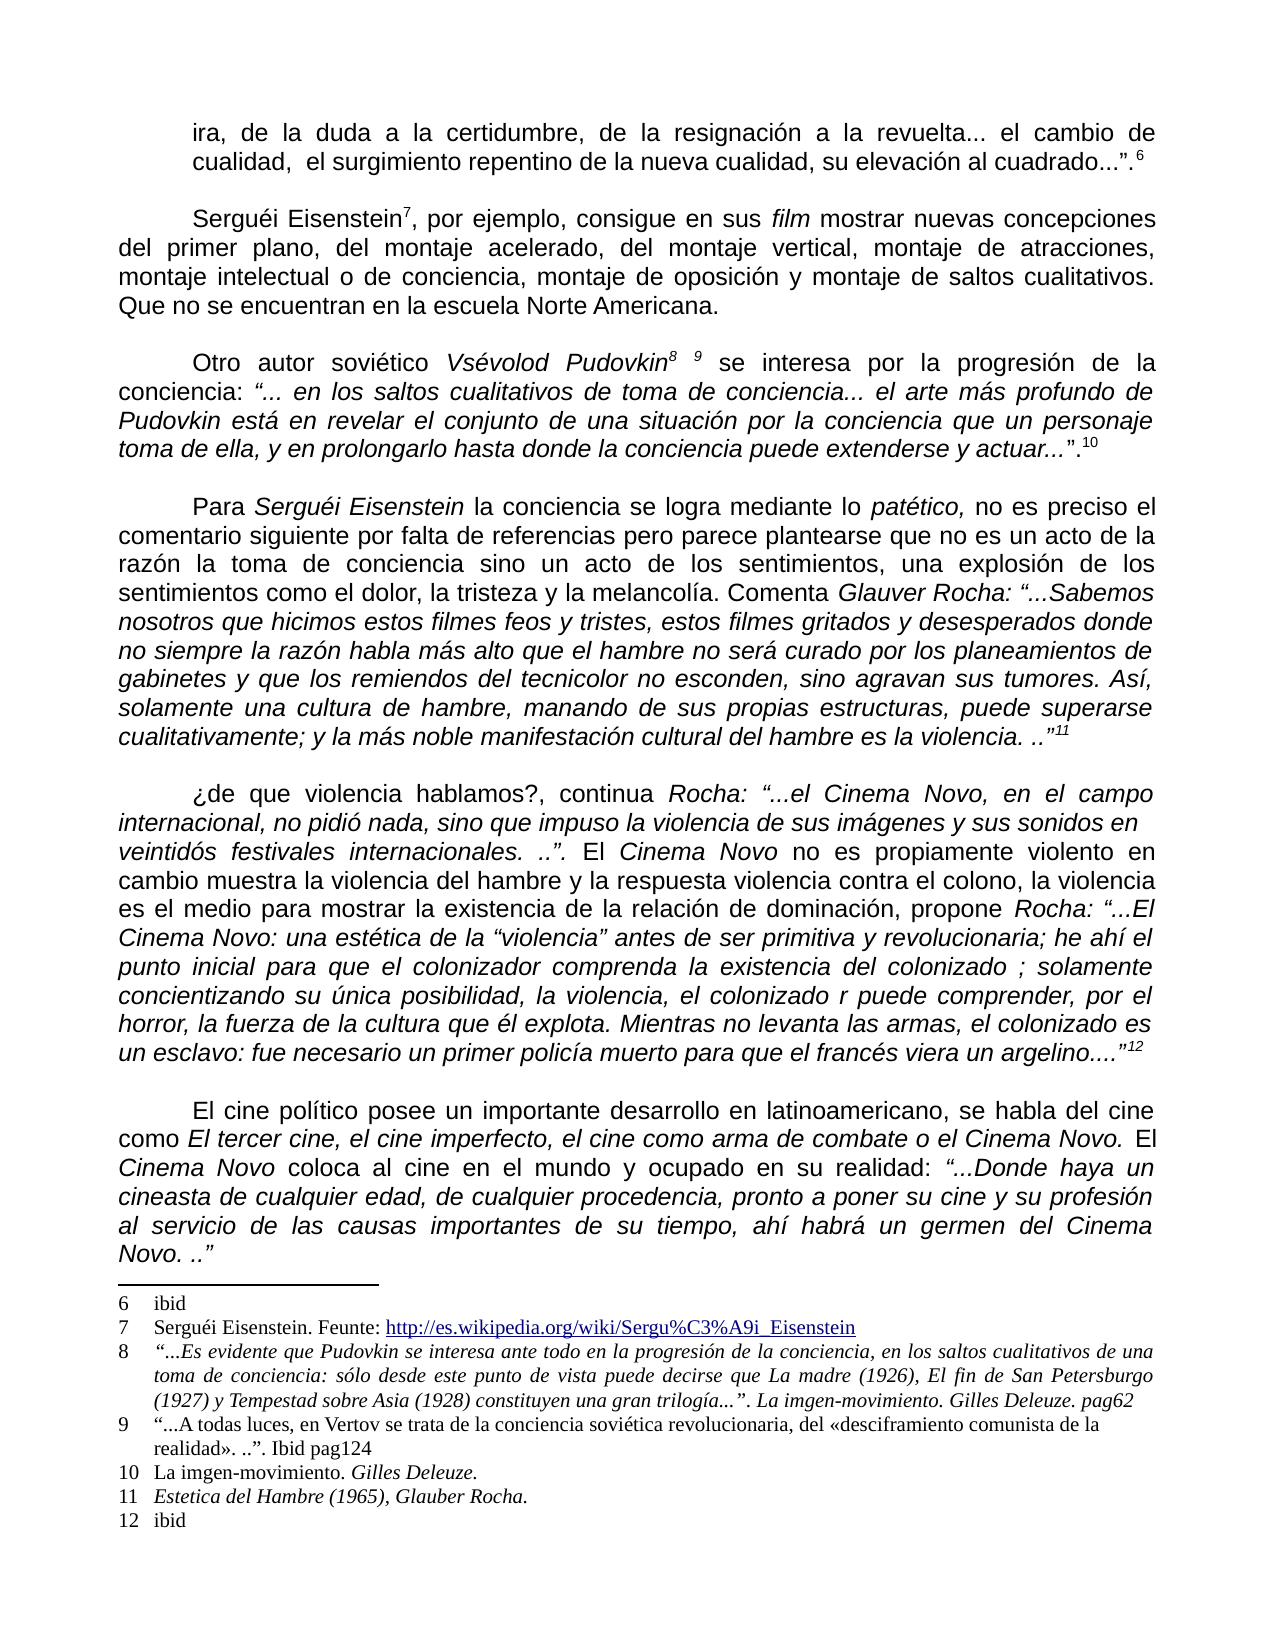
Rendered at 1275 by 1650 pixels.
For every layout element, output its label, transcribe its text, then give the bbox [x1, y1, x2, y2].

text El cine político posee un importante desarrollo en latinoamericano, se habla del cine como El tercer cine, el cine imperfecto, el cine como arma de combate o el Cinema Novo. El Cinema Novo coloca al cine en el mundo y ocupado en su realidad: “...Donde haya un cineasta de cualquier edad, de cualquier procedencia, pronto a poner su cine y su profesión al servicio de las causas importantes de su tiempo, ahí habrá un germen del Cinema Novo. ..” [118, 1096, 1157, 1268]
text Para Serguéi Eisenstein la conciencia se logra mediante lo patético, no es preciso el comentario siguiente por falta de referencias pero parece plantearse que no es un acto de la razón la toma de conciencia sino un acto de los sentimientos, una explosión de los sentimientos como el dolor, la tristeza y la melancolía. Comenta Glauver Rocha: “...Sabemos nosotros que hicimos estos filmes feos y tristes, estos filmes gritados y desesperados donde no siempre la razón habla más alto que el hambre no será curado por los planeamientos de gabinetes y que los remiendos del tecnicolor no esconden, sino agravan sus tumores. Así, solamente una cultura de hambre, manando de sus propias estructuras, puede superarse cualitativamente; y la más noble manifestación cultural del hambre es la violencia. ..” [118, 492, 1157, 751]
text Estetica del Hambre (1965), Glauber Rocha. [118, 1484, 1157, 1508]
text ibid [118, 1508, 1157, 1532]
text ibid [118, 1291, 1157, 1315]
text La imgen-movimiento. Gilles Deleuze. [118, 1460, 1157, 1484]
text Otro autor soviético Vsévolod Pudovkin se interesa por la progresión de la conciencia: “... en los saltos cualitativos de toma de conciencia... el arte más profundo de Pudovkin está en revelar el conjunto de una situación por la conciencia que un personaje toma de ella, y en prolongarlo hasta donde la conciencia puede extenderse y actuar...”. [118, 348, 1157, 463]
text ira, de la duda a la certidumbre, de la resignación a la revuelta... el cambio de cualidad, el surgimiento repentino de la nueva cualidad, su elevación al cuadrado...”. [192, 118, 1157, 176]
text veintidós festivales internacionales. ..”. El Cinema Novo no es propiamente violento en cambio muestra la violencia del hambre y la respuesta violencia contra el colono, la violencia es el medio para mostrar la existencia de la relación de dominación, propone Rocha: “...El Cinema Novo: una estética de la “violencia” antes de ser primitiva y revolucionaria; he ahí el punto inicial para que el colonizador comprenda la existencia del colonizado ; solamente concientizando su única posibilidad, la violencia, el colonizado r puede comprender, por el horror, la fuerza de la cultura que él explota. Mientras no levanta las armas, el colonizado es un esclavo: fue necesario un primer policía muerto para que el francés viera un argelino....” [118, 837, 1157, 1067]
text ¿de que violencia hablamos?, continua Rocha: “...el Cinema Novo, en el campo internacional, no pidió nada, sino que impuso la violencia de sus imágenes y sus sonidos en [118, 779, 1157, 837]
text “...A todas luces, en Vertov se trata de la conciencia soviética revolucionaria, del «desciframiento comunista de la realidad». ..”. Ibid pag124 [118, 1412, 1157, 1460]
text Serguéi Eisenstein. Feunte: http://es.wikipedia.org/wiki/Sergu%C3%A9i_Eisenstein [118, 1315, 1157, 1339]
text Serguéi Eisenstein, por ejemplo, consigue en sus film mostrar nuevas concepciones del primer plano, del montaje acelerado, del montaje vertical, montaje de atracciones, montaje intelectual o de conciencia, montaje de oposición y montaje de saltos cualitativos. Que no se encuentran en la escuela Norte Americana. [118, 204, 1157, 319]
text “...Es evidente que Pudovkin se interesa ante todo en la progresión de la conciencia, en los saltos cualitativos de una toma de conciencia: sólo desde este punto de vista puede decirse que La madre (1926), El fin de San Petersburgo (1927) y Tempestad sobre Asia (1928) constituyen una gran trilogía...”. La imgen-movimiento. Gilles Deleuze. pag62 [118, 1339, 1157, 1412]
